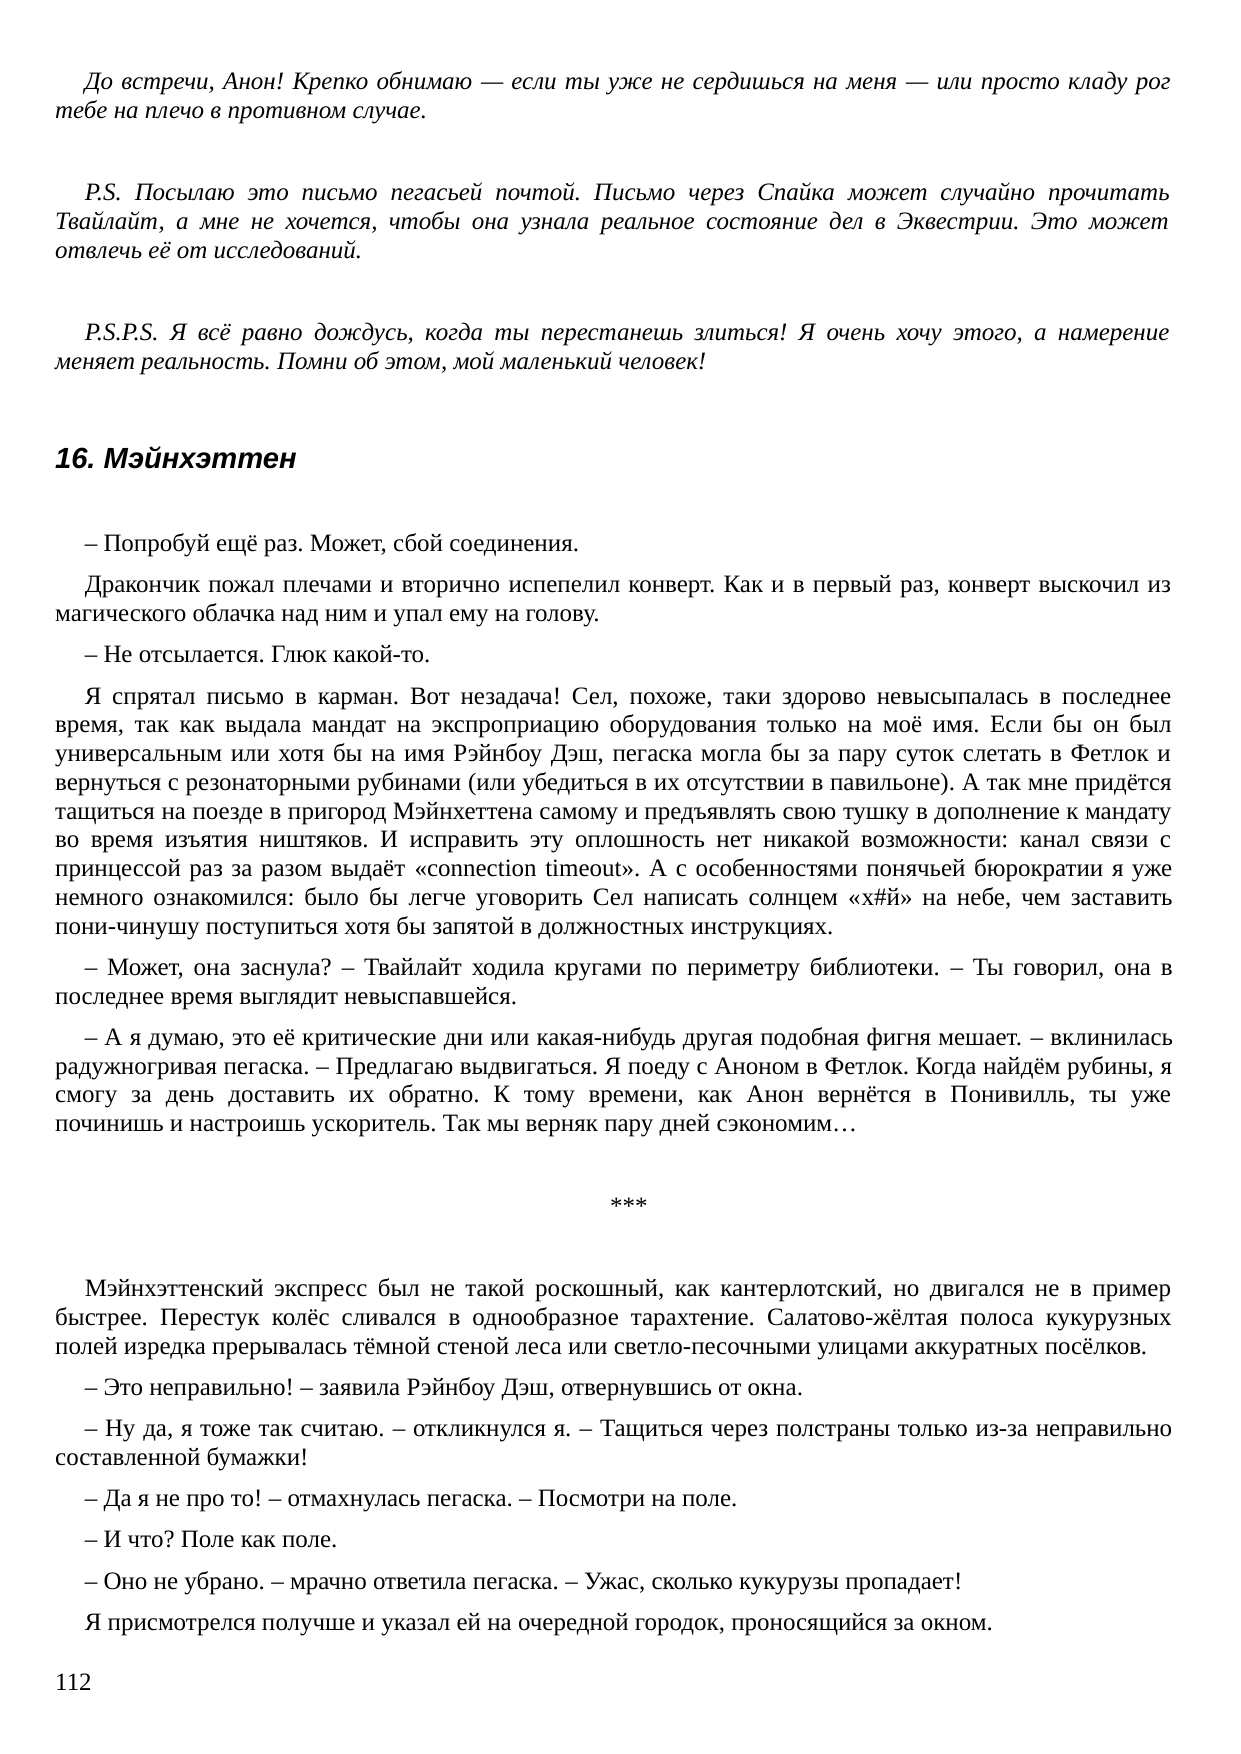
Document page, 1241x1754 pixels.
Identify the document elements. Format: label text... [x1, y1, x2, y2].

text – Попробуй ещё раз. Может, сбой соединения. [55, 528, 1173, 557]
text – И что? Поле как поле. [55, 1524, 1173, 1553]
text – Может, она заснула? – Твайлайт ходила кругами по периметру библиотеки. – Ты говорил, она в последнее время выглядит невыспавшейся. [55, 952, 1173, 1009]
text – Ну да, я тоже так считаю. – откликнулся я. – Тащиться через полстраны только из-за неправильно составленной бумажки! [55, 1413, 1173, 1471]
text Я спрятал письмо в карман. Вот незадача! Сел, похоже, таки здорово невысыпалась в последнее время, так как выдала мандат на экспроприацию оборудования только на моё имя. Если бы он был универсальным или хотя бы на имя Рэйнбоу Дэш, пегаска могла бы за пару суток слетать в Фетлок и вернуться с резонаторными рубинами (или убедиться в их отсутствии в павильоне). А так мне придётся тащиться на поезде в пригород Мэйнхеттена самому и предъявлять свою тушку в дополнение к мандату во время изъятия ништяков. И исправить эту оплошность нет никакой возможности: канал связи с принцессой раз за разом выдаёт «connection timeout». А с особенностями понячьей бюрократии я уже немного ознакомился: было бы легче уговорить Сел написать солнцем «х#й» на небе, чем заставить пони-чинушу поступиться хотя бы запятой в должностных инструкциях. [55, 681, 1173, 939]
text P.S. Посылаю это письмо пегасьей почтой. Письмо через Спайка может случайно прочитать Твайлайт, а мне не хочется, чтобы она узнала реальное состояние дел в Эквестрии. Это может отвлечь её от исследований. [55, 177, 1173, 263]
subtitle 16. Мэйнхэттен [55, 441, 1173, 474]
text – Это неправильно! – заявила Рэйнбоу Дэш, отвернувшись от окна. [55, 1372, 1173, 1401]
text – Оно не убрано. – мрачно ответила пегаска. – Ужас, сколько кукурузы пропадает! [55, 1566, 1173, 1594]
text Дракончик пожал плечами и вторично испепелил конверт. Как и в первый раз, конверт выскочил из магического облачка над ним и упал ему на голову. [55, 569, 1173, 627]
text Я присмотрелся получше и указал ей на очередной городок, проносящийся за окном. [55, 1607, 1173, 1636]
text До встречи, Анон! Крепко обнимаю — если ты уже не сердишься на меня — или просто кладу рог тебе на плечо в противном случае. [55, 66, 1173, 123]
text – Не отсылается. Глюк какой-то. [55, 639, 1173, 668]
text *** [55, 1191, 1173, 1219]
text – Да я не про то! – отмахнулась пегаска. – Посмотри на поле. [55, 1483, 1173, 1512]
text – А я думаю, это её критические дни или какая-нибудь другая подобная фигня мешает. – вклинилась радужногривая пегаска. – Предлагаю выдвигаться. Я поеду с Аноном в Фетлок. Когда найдём рубины, я смогу за день доставить их обратно. К тому времени, как Анон вернётся в Понивилль, ты уже починишь и настроишь ускоритель. Так мы верняк пару дней сэкономим… [55, 1022, 1173, 1137]
text Мэйнхэттенский экспресс был не такой роскошный, как кантерлотский, но двигался не в пример быстрее. Перестук колёс сливался в однообразное тарахтение. Салатово-жёлтая полоса кукурузных полей изредка прерывалась тёмной стеной леса или светло-песочными улицами аккуратных посёлков. [55, 1273, 1173, 1359]
text P.S.P.S. Я всё равно дождусь, когда ты перестанешь злиться! Я очень хочу этого, а намерение меняет реальность. Помни об этом, мой маленький человек! [55, 317, 1173, 375]
